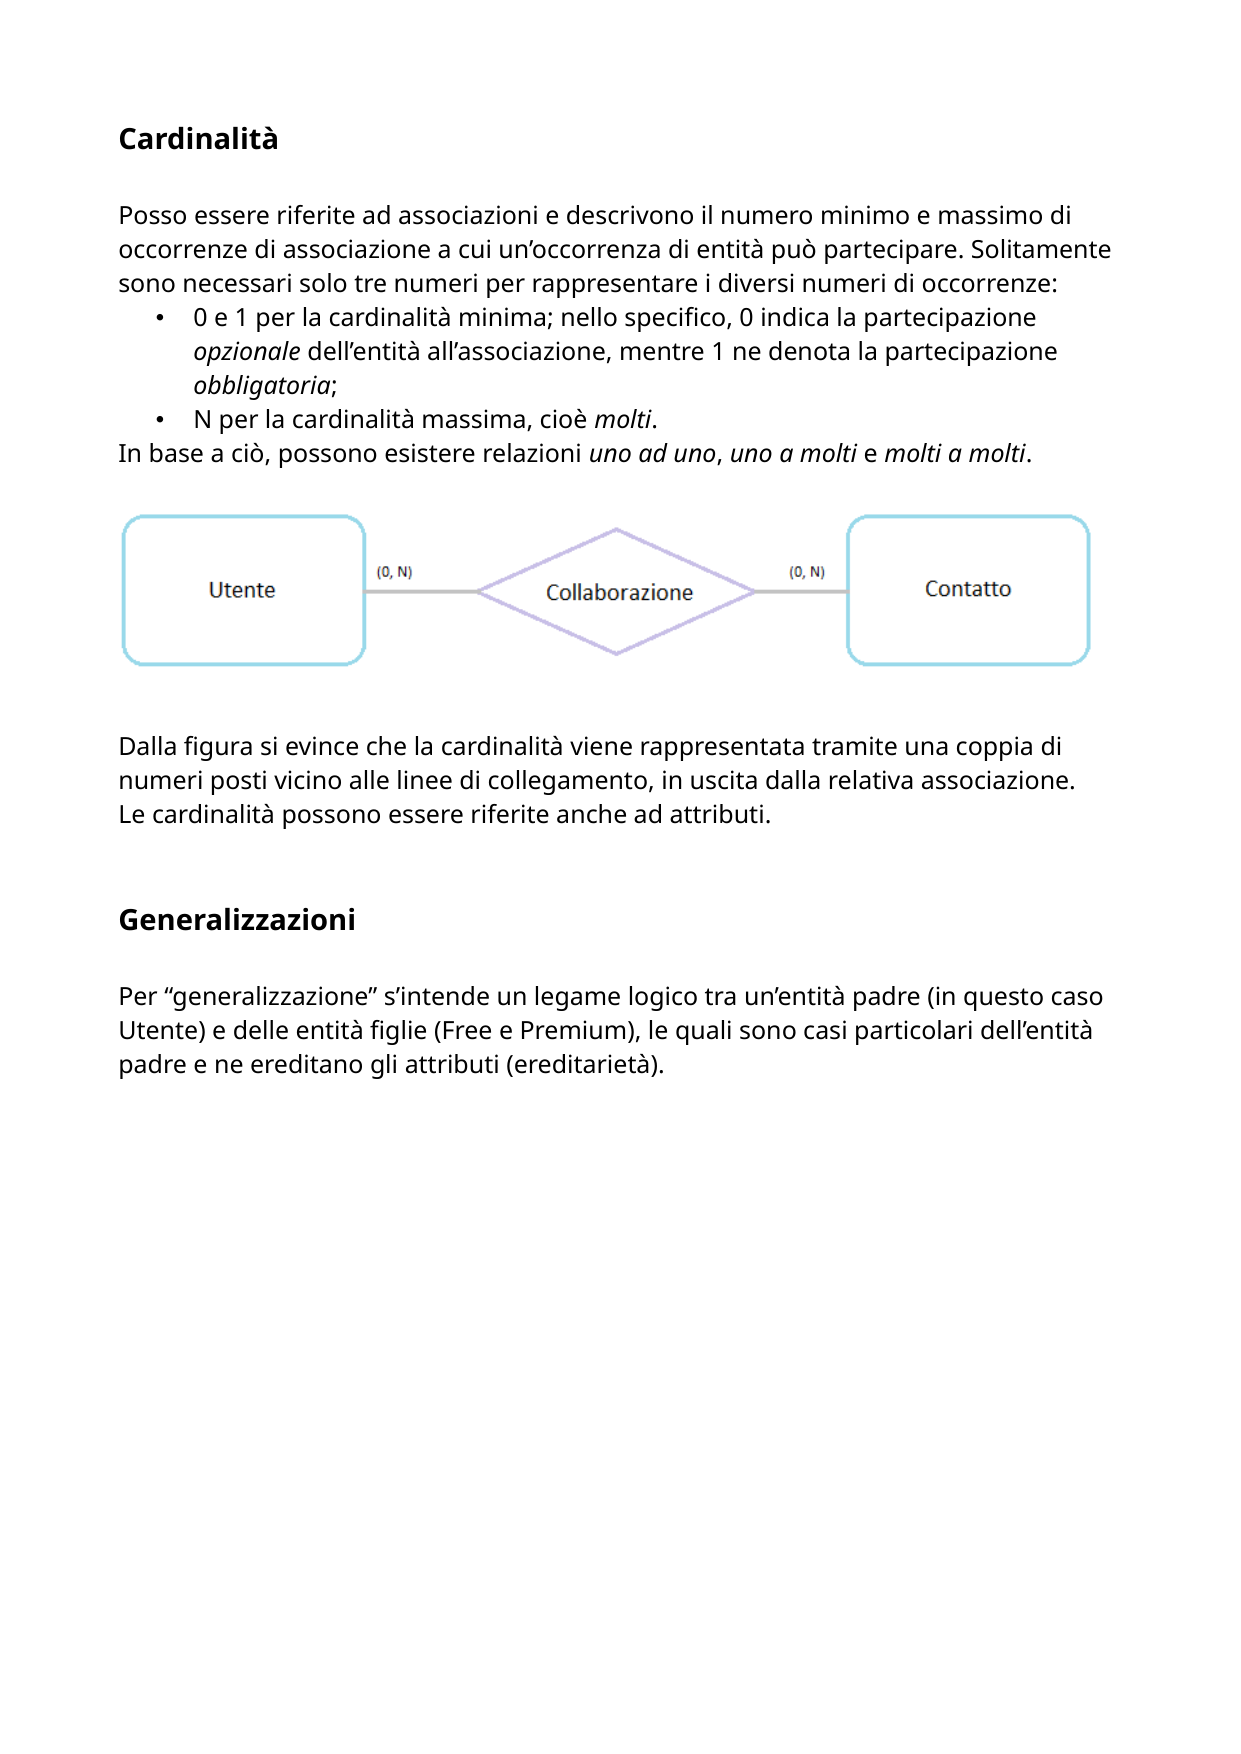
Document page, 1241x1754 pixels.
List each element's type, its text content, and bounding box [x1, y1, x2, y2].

text Dalla figura si evince che la cardinalità viene rappresentata tramite una coppia di numeri posti vicino alle linee di collegamento, in uscita dalla relativa associazione. [118, 729, 1122, 797]
text Per “generalizzazione” s’intende un legame logico tra un’entità padre (in questo caso Utente) e delle entità figlie (Free e Premium), le quali sono casi particolari dell’entità padre e ne ereditano gli attributi (ereditarietà). [118, 978, 1122, 1081]
text Generalizzazioni [118, 899, 1122, 939]
text Cardinalità [118, 118, 1122, 158]
list 0 e 1 per la cardinalità minima; nello specifico, 0 indica la partecipazione opzionale dell’entità all’associazione, mentre 1 ne denota la partecipazione obbligatoria; [156, 300, 1122, 402]
text In base a ciò, possono esistere relazioni uno ad uno, uno a molti e molti a molti. [118, 436, 1122, 470]
picture [118, 512, 1123, 695]
text Posso essere riferite ad associazioni e descrivono il numero minimo e massimo di occorrenze di associazione a cui un’occorrenza di entità può partecipare. Solitamente sono necessari solo tre numeri per rappresentare i diversi numeri di occorrenze: [118, 197, 1122, 300]
text Le cardinalità possono essere riferite anche ad attributi. [118, 797, 1122, 831]
list N per la cardinalità massima, cioè molti. [156, 402, 1122, 436]
